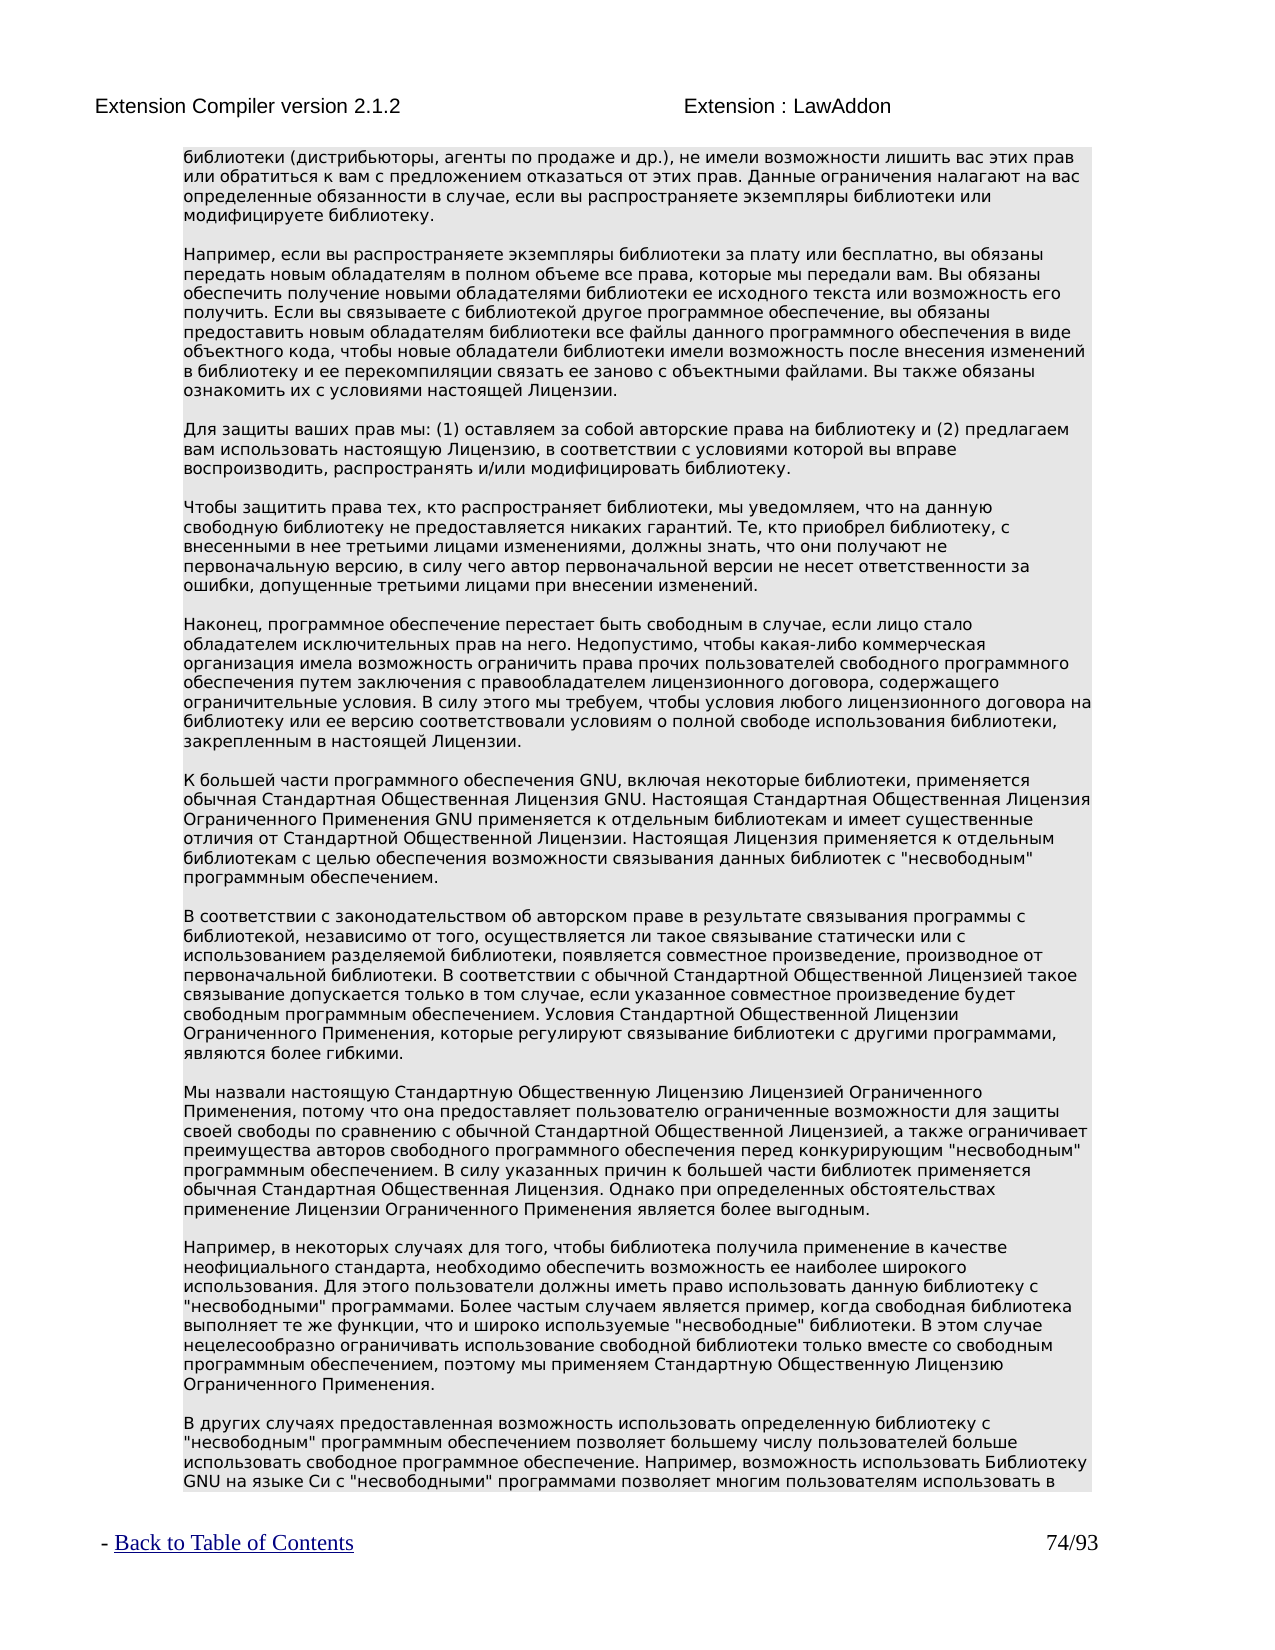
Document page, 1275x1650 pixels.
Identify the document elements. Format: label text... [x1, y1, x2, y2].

text Например, в некоторых случаях для того, чтобы библиотека получила применение в качестве неофициального стандарта, необходимо обеспечить возможность ее наиболее широкого использования. Для этого пользователи должны иметь право использовать данную библиотеку с "несвободными" программами. Более частым случаем является пример, когда свободная библиотека выполняет те же функции, что и широко используемые "несвободные" библиотеки. В этом случае нецелесообразно ограничивать использование свободной библиотеки только вместе со свободным программным обеспечением, поэтому мы применяем Стандартную Общественную Лицензию Ограниченного Применения. [183, 1238, 1092, 1394]
text В других случаях предоставленная возможность использовать определенную библиотеку с "несвободным" программным обеспечением позволяет большему числу пользователей больше использовать свободное программное обеспечение. Например, возможность использовать Библиотеку GNU на языке Си с "несвободными" программами позволяет многим пользователям использовать в [183, 1414, 1092, 1492]
text Наконец, программное обеспечение перестает быть свободным в случае, если лицо стало обладателем исключительных прав на него. Недопустимо, чтобы какая-либо коммерческая организация имела возможность ограничить права прочих пользователей свободного программного обеспечения путем заключения с правообладателем лицензионного договора, содержащего ограничительные условия. В силу этого мы требуем, чтобы условия любого лицензионного договора на библиотеку или ее версию соответствовали условиям о полной свободе использования библиотеки, закрепленным в настоящей Лицензии. [183, 615, 1092, 751]
text К большей части программного обеспечения GNU, включая некоторые библиотеки, применяется обычная Стандартная Общественная Лицензия GNU. Настоящая Стандартная Общественная Лицензия Ограниченного Применения GNU применяется к отдельным библиотекам и имеет существенные отличия от Стандартной Общественной Лицензии. Настоящая Лицензия применяется к отдельным библиотекам с целью обеспечения возможности связывания данных библиотек с "несвободным" программным обеспечением. [183, 771, 1092, 888]
text В соответствии с законодательством об авторском праве в результате связывания программы с библиотекой, независимо от того, осуществляется ли такое связывание статически или с использованием разделяемой библиотеки, появляется совместное произведение, производное от первоначальной библиотеки. В соответствии с обычной Стандартной Общественной Лицензией такое связывание допускается только в том случае, если указанное совместное произведение будет свободным программным обеспечением. Условия Стандартной Общественной Лицензии Ограниченного Применения, которые регулируют связывание библиотеки с другими программами, являются более гибкими. [183, 907, 1092, 1063]
text библиотеки (дистрибьюторы, агенты по продаже и др.), не имели возможности лишить вас этих прав или обратиться к вам с предложением отказаться от этих прав. Данные ограничения налагают на вас определенные обязанности в случае, если вы распространяете экземпляры библиотеки или модифицируете библиотеку. [183, 147, 1092, 225]
text Например, если вы распространяете экземпляры библиотеки за плату или бесплатно, вы обязаны передать новым обладателям в полном объеме все права, которые мы передали вам. Вы обязаны обеспечить получение новыми обладателями библиотеки ее исходного текста или возможность его получить. Если вы связываете с библиотекой другое программное обеспечение, вы обязаны предоставить новым обладателям библиотеки все файлы данного программного обеспечения в виде объектного кода, чтобы новые обладатели библиотеки имели возможность после внесения изменений в библиотеку и ее перекомпиляции связать ее заново с объектными файлами. Вы также обязаны ознакомить их с условиями настоящей Лицензии. [183, 245, 1092, 401]
text Для защиты ваших прав мы: (1) оставляем за собой авторские права на библиотеку и (2) предлагаем вам использовать настоящую Лицензию, в соответствии с условиями которой вы вправе воспроизводить, распространять и/или модифицировать библиотеку. [183, 420, 1092, 479]
text Мы назвали настоящую Стандартную Общественную Лицензию Лицензией Ограниченного Применения, потому что она предоставляет пользователю ограниченные возможности для защиты своей свободы по сравнению с обычной Стандартной Общественной Лицензией, а также ограничивает преимущества авторов свободного программного обеспечения перед конкурирующим "несвободным" программным обеспечением. В силу указанных причин к большей части библиотек применяется обычная Стандартная Общественная Лицензия. Однако при определенных обстоятельствах применение Лицензии Ограниченного Применения является более выгодным. [183, 1082, 1092, 1219]
text Чтобы защитить права тех, кто распространяет библиотеки, мы уведомляем, что на данную свободную библиотеку не предоставляется никаких гарантий. Те, кто приобрел библиотеку, с внесенными в нее третьими лицами изменениями, должны знать, что они получают не первоначальную версию, в силу чего автор первоначальной версии не несет ответственности за ошибки, допущенные третьими лицами при внесении изменений. [183, 498, 1092, 596]
